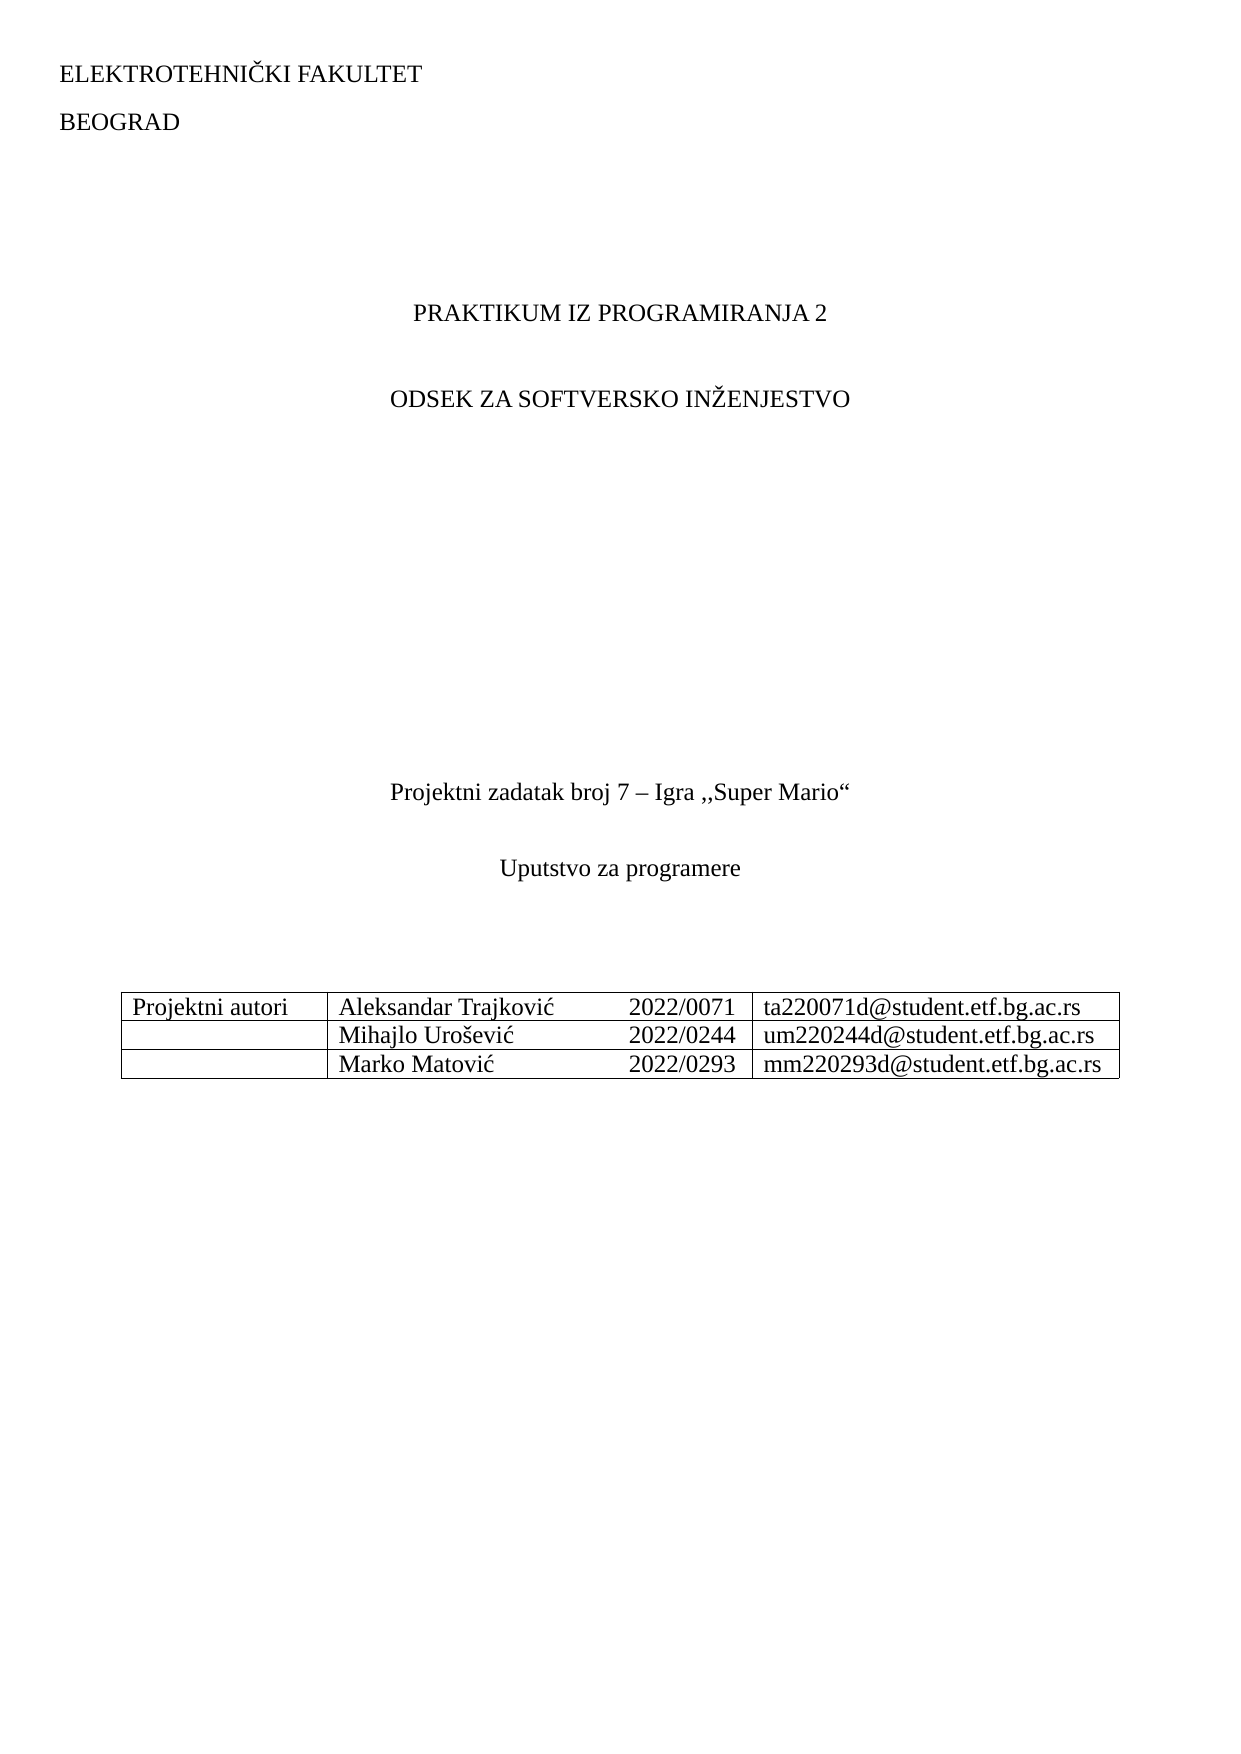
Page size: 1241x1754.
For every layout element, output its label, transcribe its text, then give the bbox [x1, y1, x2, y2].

table_header ta220071d@student.etf.bg.ac.rs [753, 993, 1119, 1020]
table_cell [122, 1050, 327, 1078]
text ODSEK ZA SOFTVERSKO INŽENJESTVO [59, 384, 1181, 413]
table_cell Marko Matović 2022/0293 [328, 1050, 752, 1078]
table_cell um220244d@student.etf.bg.ac.rs [753, 1021, 1119, 1049]
table_cell Mihajlo Urošević 2022/0244 [328, 1021, 752, 1049]
table_cell [122, 1021, 327, 1049]
table_header Projektni autori [122, 993, 327, 1020]
table_cell mm220293d@student.etf.bg.ac.rs [753, 1050, 1119, 1078]
text Projektni zadatak broj 7 – Igra ,,Super Mario“ [59, 777, 1181, 805]
text Uputstvo za programere [59, 853, 1181, 882]
text ELEKTROTEHNIČKI FAKULTET [59, 59, 1181, 88]
text BEOGRAD [59, 107, 1181, 135]
table_header Aleksandar Trajković 2022/0071 [328, 993, 752, 1020]
text PRAKTIKUM IZ PROGRAMIRANJA 2 [59, 298, 1181, 327]
